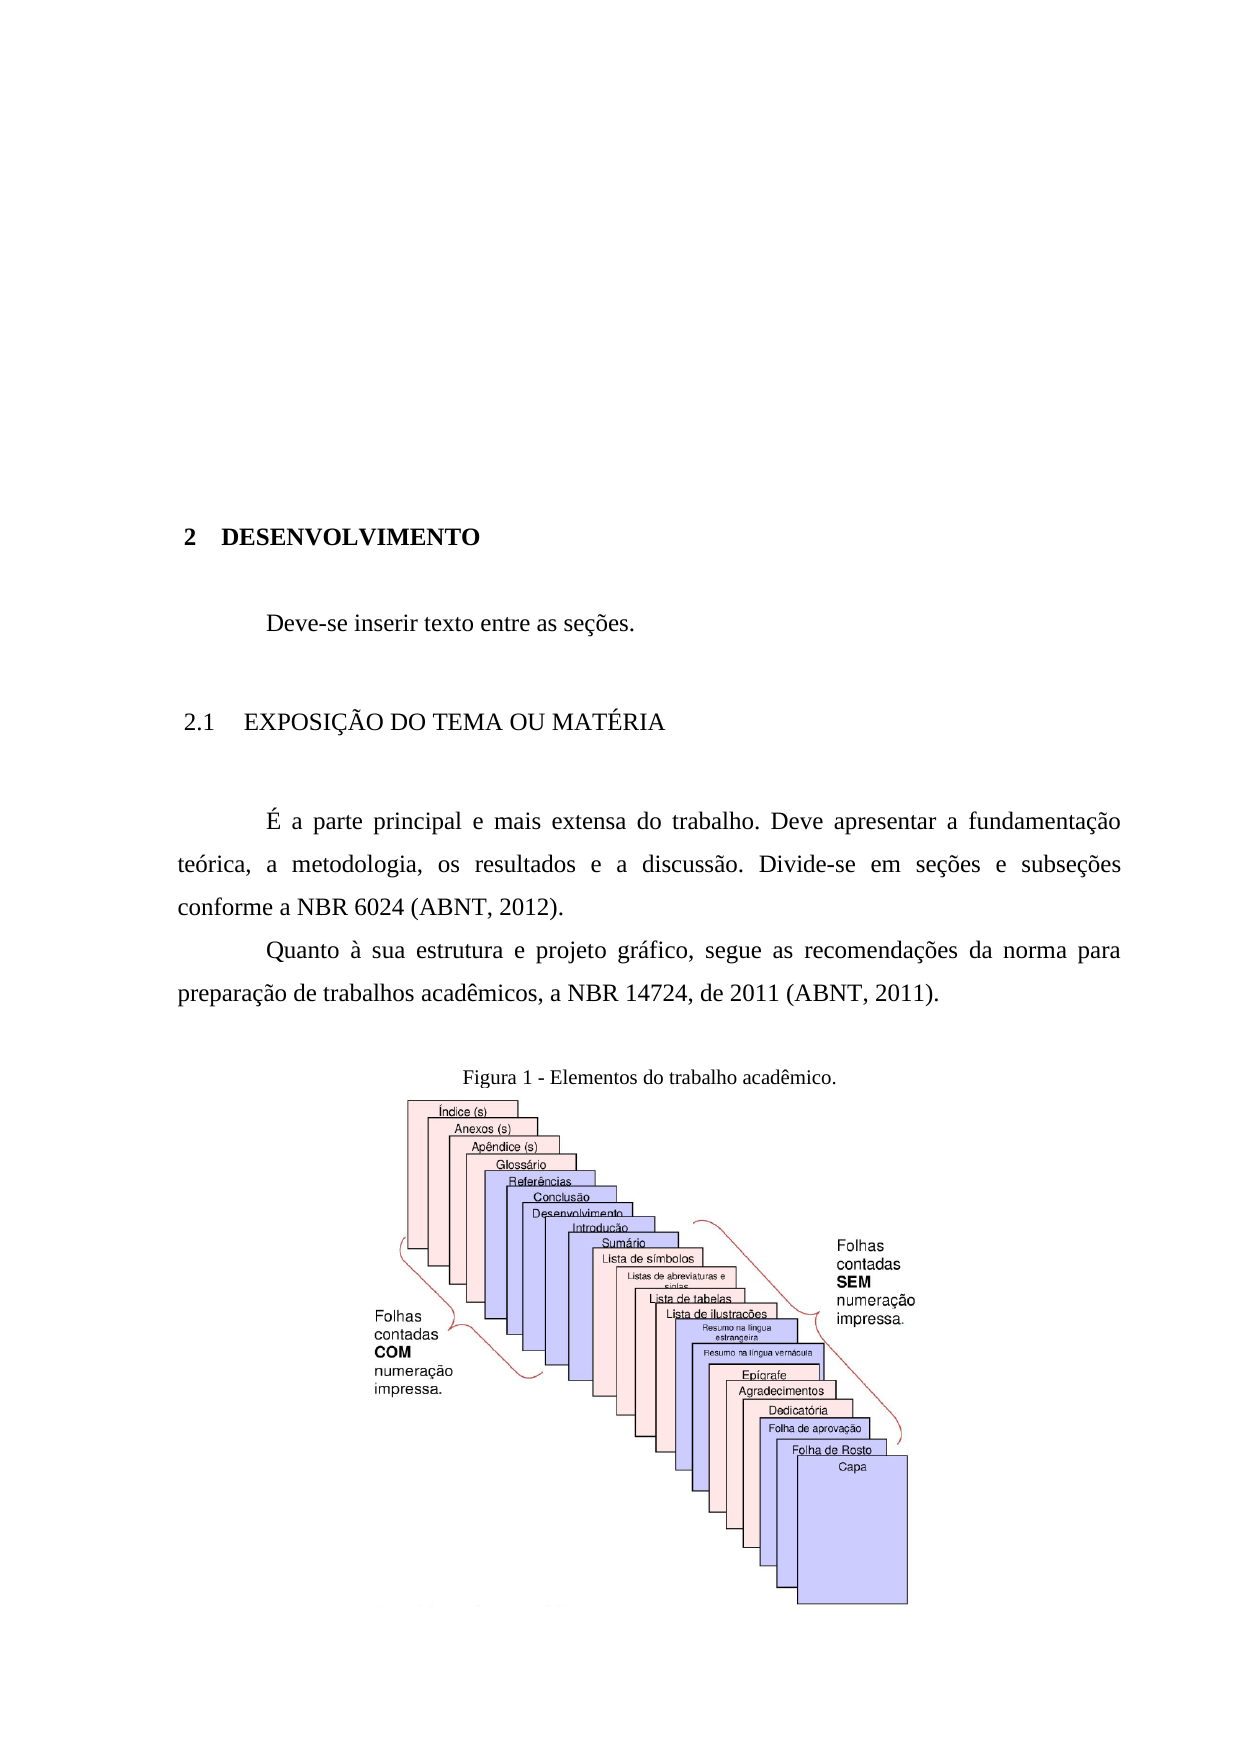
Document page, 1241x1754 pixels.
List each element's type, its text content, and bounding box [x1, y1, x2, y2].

list EXPOSIÇÃO DO TEMA OU MATÉRIA [177, 707, 1122, 736]
picture [364, 1088, 935, 1607]
text Figura 1 - Elementos do trabalho acadêmico. [177, 1065, 1122, 1089]
text Deve-se inserir texto entre as seções. [177, 608, 1122, 637]
list DESENVOLVIMENTO [177, 522, 1122, 551]
text Quanto à sua estrutura e projeto gráfico, segue as recomendações da norma para preparação de trabalhos acadêmicos, a NBR 14724, de 2011 (ABNT, 2011). [177, 935, 1122, 1007]
text É a parte principal e mais extensa do trabalho. Deve apresentar a fundamentação teórica, a metodologia, os resultados e a discussão. Divide-se em seções e subseções conforme a NBR 6024 (ABNT, 2012). [177, 806, 1122, 921]
